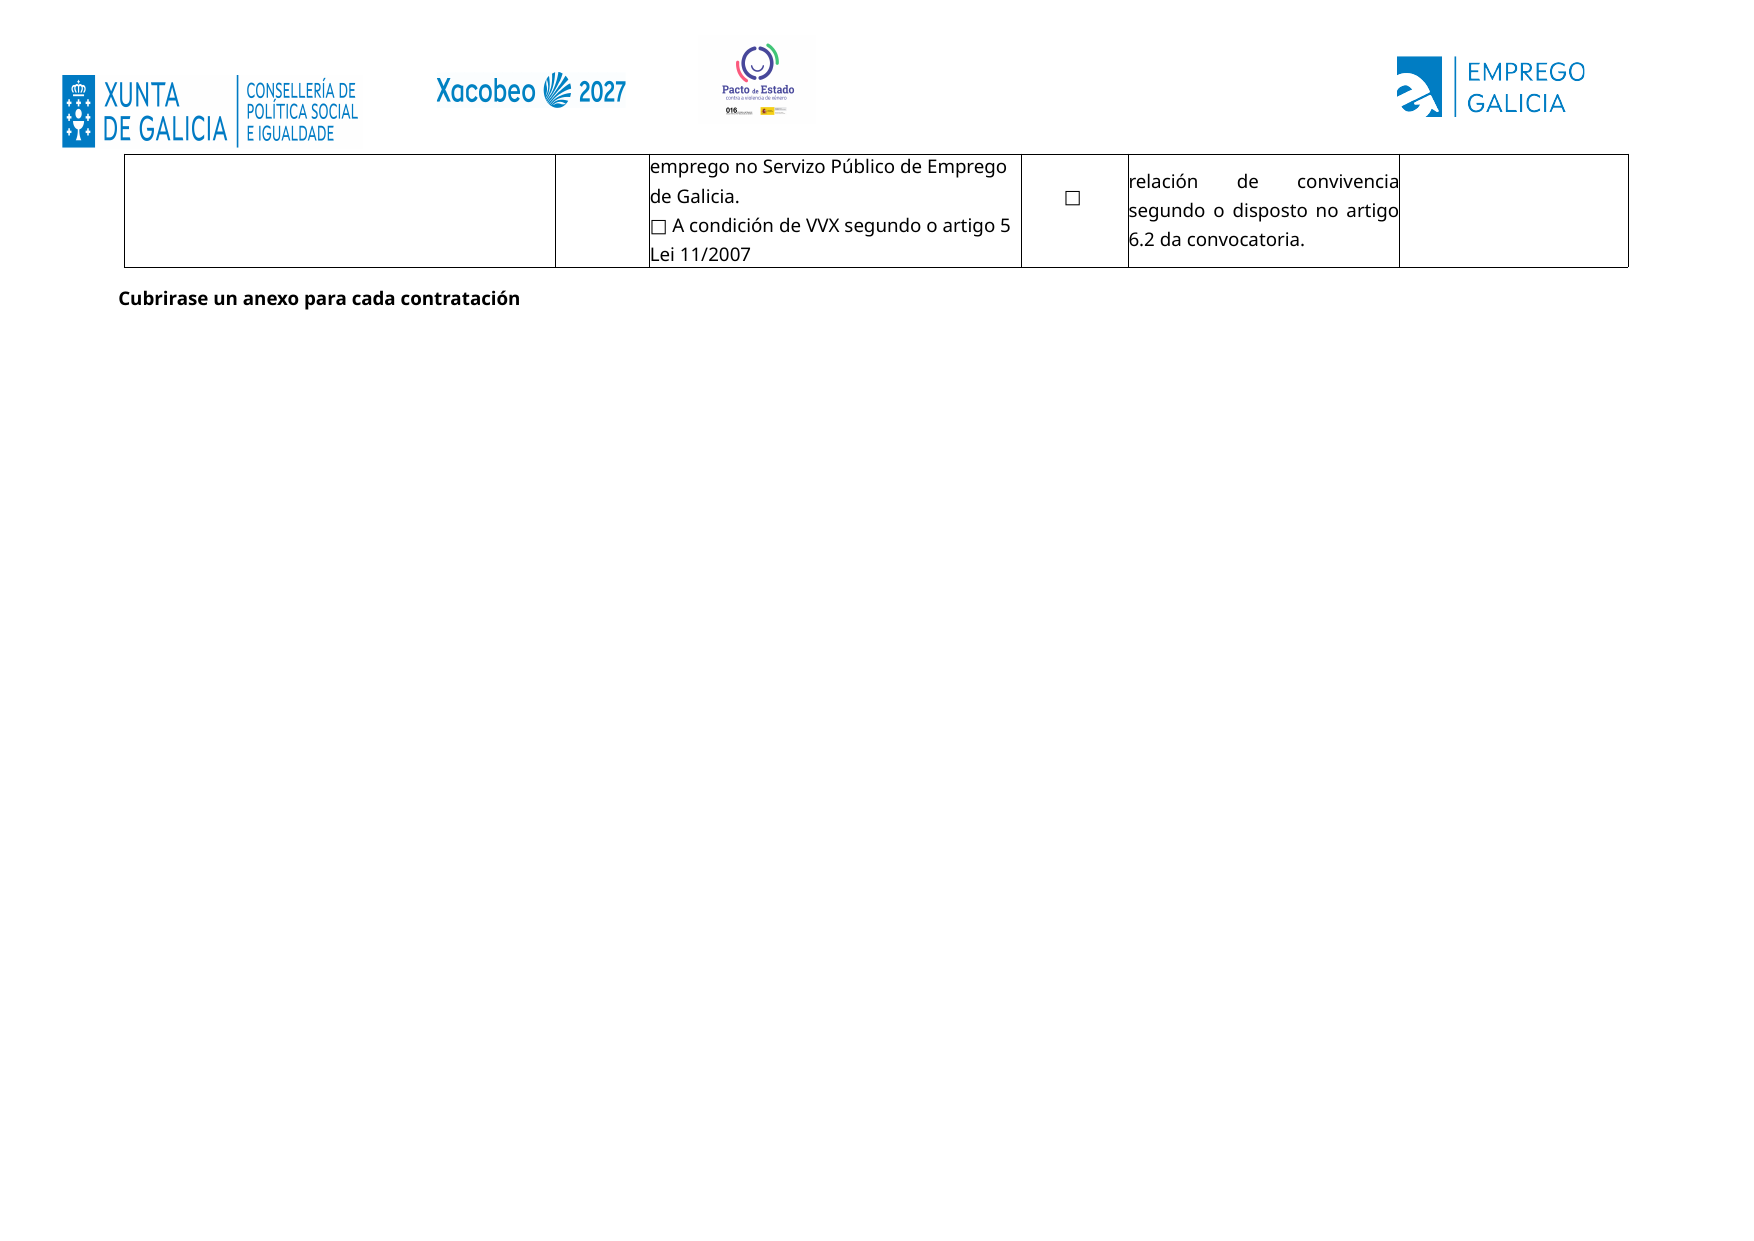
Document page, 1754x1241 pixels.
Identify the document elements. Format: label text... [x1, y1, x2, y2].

picture [436, 72, 552, 108]
table_cell relación de convivencia segundo o disposto no artigo 6.2 da convocatoria. [1129, 155, 1399, 267]
table_cell [1400, 155, 1628, 267]
picture [561, 72, 626, 108]
picture [62, 75, 363, 149]
table_cell emprego no Servizo Público de Emprego de Galicia. □ A condición de VVX segundo o artigo 5 Lei 11/2007 [650, 155, 1021, 267]
picture [1397, 56, 1585, 117]
picture [698, 35, 817, 124]
picture [436, 80, 441, 99]
table_cell □ [1022, 155, 1128, 267]
table_cell [125, 155, 555, 267]
text Cubrirase un anexo para cada contratación [118, 285, 1636, 310]
table_cell [556, 155, 649, 267]
